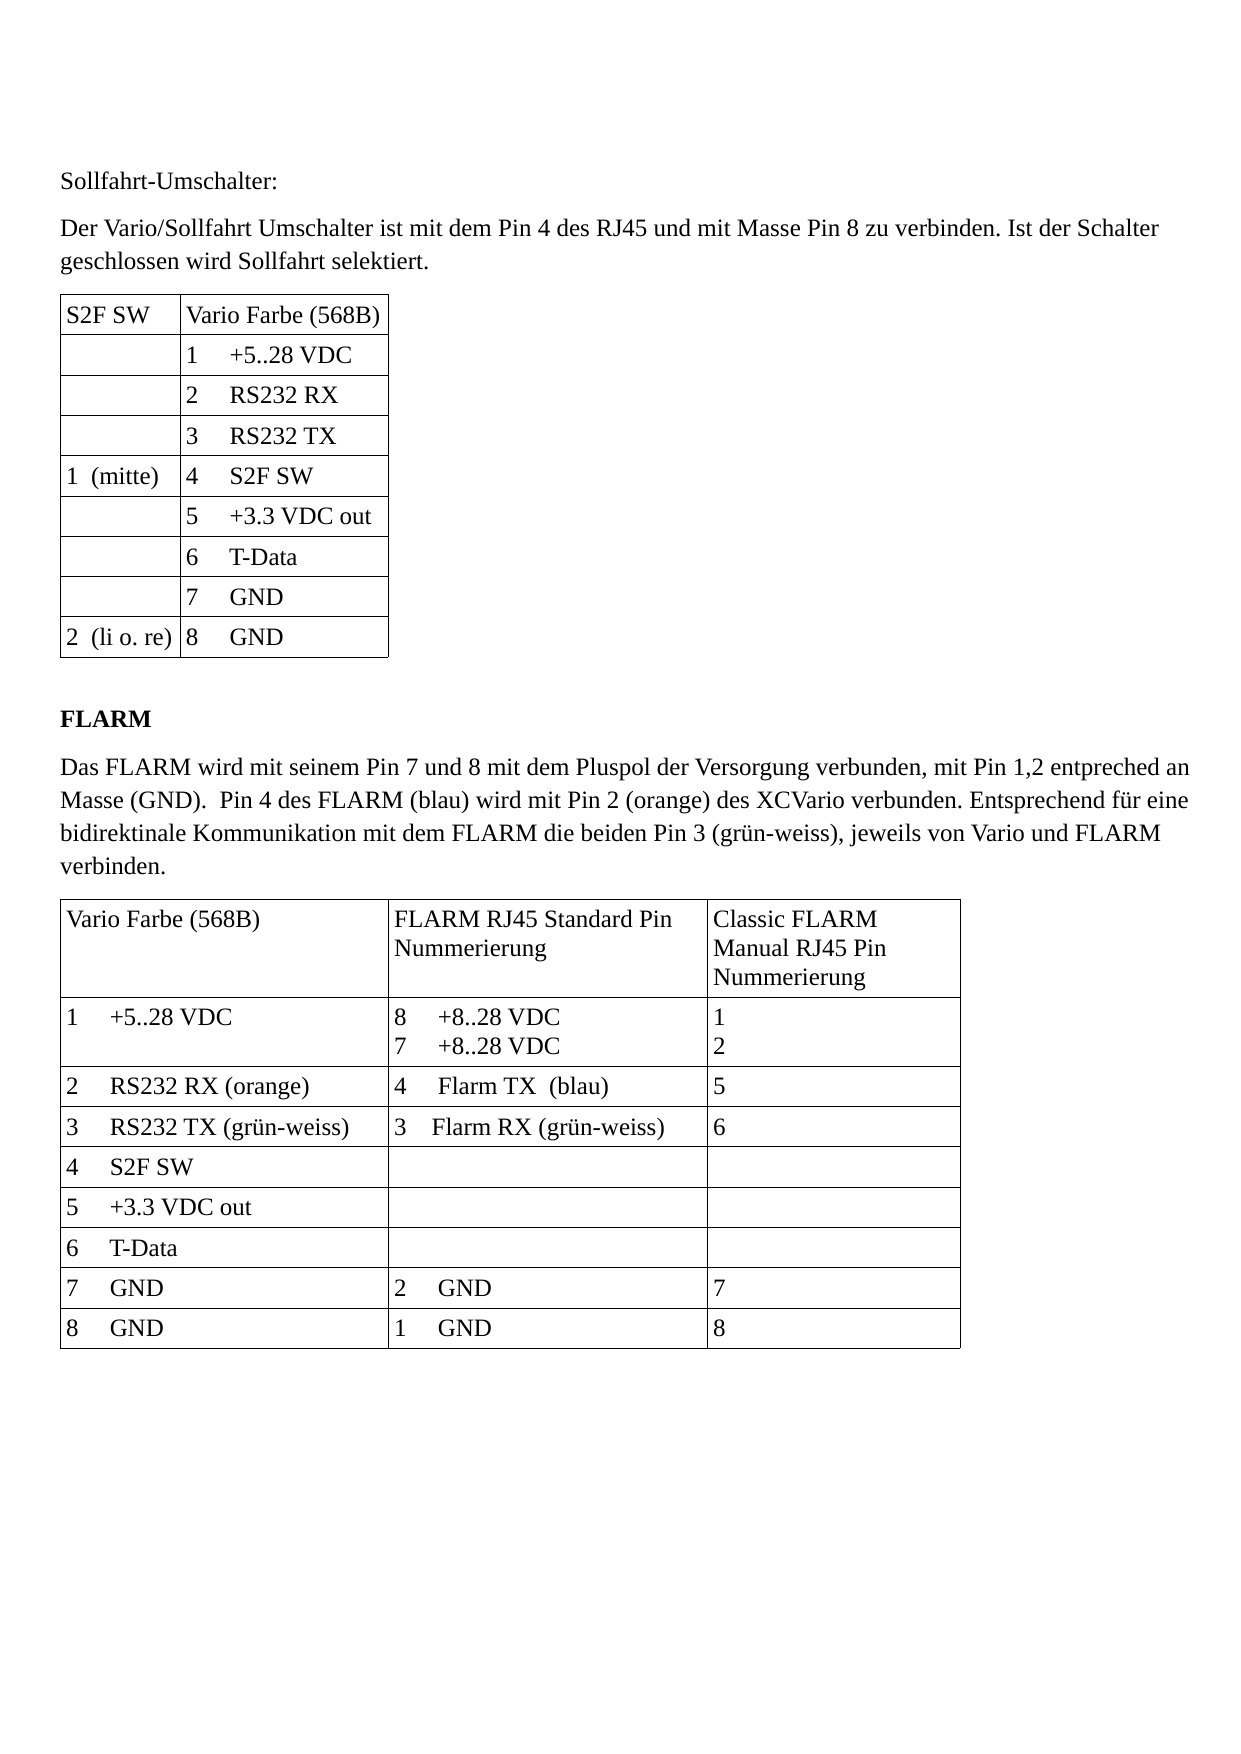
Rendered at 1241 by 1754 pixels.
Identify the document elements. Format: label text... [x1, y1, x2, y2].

table_cell 3 Flarm RX (grün-weiss) [389, 1107, 707, 1146]
table_cell 2 GND [389, 1268, 707, 1307]
text FLARM [60, 704, 1207, 733]
table_cell [61, 537, 180, 576]
table_cell 7 GND [181, 577, 388, 616]
table_cell 4 Flarm TX (blau) [389, 1067, 707, 1106]
table_cell 1 GND [389, 1309, 707, 1348]
table_cell [708, 1147, 960, 1187]
table_cell 6 T-Data [181, 537, 388, 576]
table_cell 8 +8..28 VDC 7 +8..28 VDC [389, 998, 707, 1066]
table_cell [708, 1188, 960, 1227]
table_cell 5 [708, 1067, 960, 1106]
table_header Vario Farbe (568B) [61, 900, 388, 997]
table_header Classic FLARM Manual RJ45 Pin Nummerierung [708, 900, 960, 997]
table_cell 1 +5..28 VDC [61, 998, 388, 1066]
table_cell [61, 416, 180, 455]
table_cell 2 (li o. re) [61, 617, 180, 657]
table_cell [389, 1188, 707, 1227]
table_cell [389, 1147, 707, 1187]
table_cell 1 (mitte) [61, 456, 180, 496]
text Sollfahrt-Umschalter: [60, 166, 1207, 194]
table_cell 4 S2F SW [61, 1147, 388, 1187]
table_cell 6 T-Data [61, 1228, 388, 1267]
table_cell 2 RS232 RX (orange) [61, 1067, 388, 1106]
table_header Vario Farbe (568B) [181, 295, 388, 334]
table_header FLARM RJ45 Standard Pin Nummerierung [389, 900, 707, 997]
text Der Vario/Sollfahrt Umschalter ist mit dem Pin 4 des RJ45 und mit Masse Pin 8 zu verbinden. Ist der Schalter geschlossen wird Sollfahrt selektiert. [60, 213, 1207, 275]
table_header S2F SW [61, 295, 180, 334]
table_cell 4 S2F SW [181, 456, 388, 496]
text Das FLARM wird mit seinem Pin 7 und 8 mit dem Pluspol der Versorgung verbunden, mit Pin 1,2 entpreched an Masse (GND). Pin 4 des FLARM (blau) wird mit Pin 2 (orange) des XCVario verbunden. Entsprechend für eine bidirektinale Kommunikation mit dem FLARM die beiden Pin 3 (grün-weiss), jeweils von Vario und FLARM verbinden. [60, 752, 1207, 880]
table_cell [61, 376, 180, 415]
table_cell 7 GND [61, 1268, 388, 1307]
table_cell [708, 1228, 960, 1267]
table_cell 1 +5..28 VDC [181, 335, 388, 374]
table_cell 2 RS232 RX [181, 376, 388, 415]
table_cell 8 [708, 1309, 960, 1348]
table_cell 3 RS232 TX (grün-weiss) [61, 1107, 388, 1146]
table_cell 8 GND [181, 617, 388, 657]
table_cell 5 +3.3 VDC out [61, 1188, 388, 1227]
table_cell 1 2 [708, 998, 960, 1066]
table_cell [61, 497, 180, 536]
table_cell 8 GND [61, 1309, 388, 1348]
table_cell [61, 335, 180, 374]
table_cell 7 [708, 1268, 960, 1307]
table_cell [389, 1228, 707, 1267]
table_cell 6 [708, 1107, 960, 1146]
table_cell 3 RS232 TX [181, 416, 388, 455]
table_cell 5 +3.3 VDC out [181, 497, 388, 536]
table_cell [61, 577, 180, 616]
